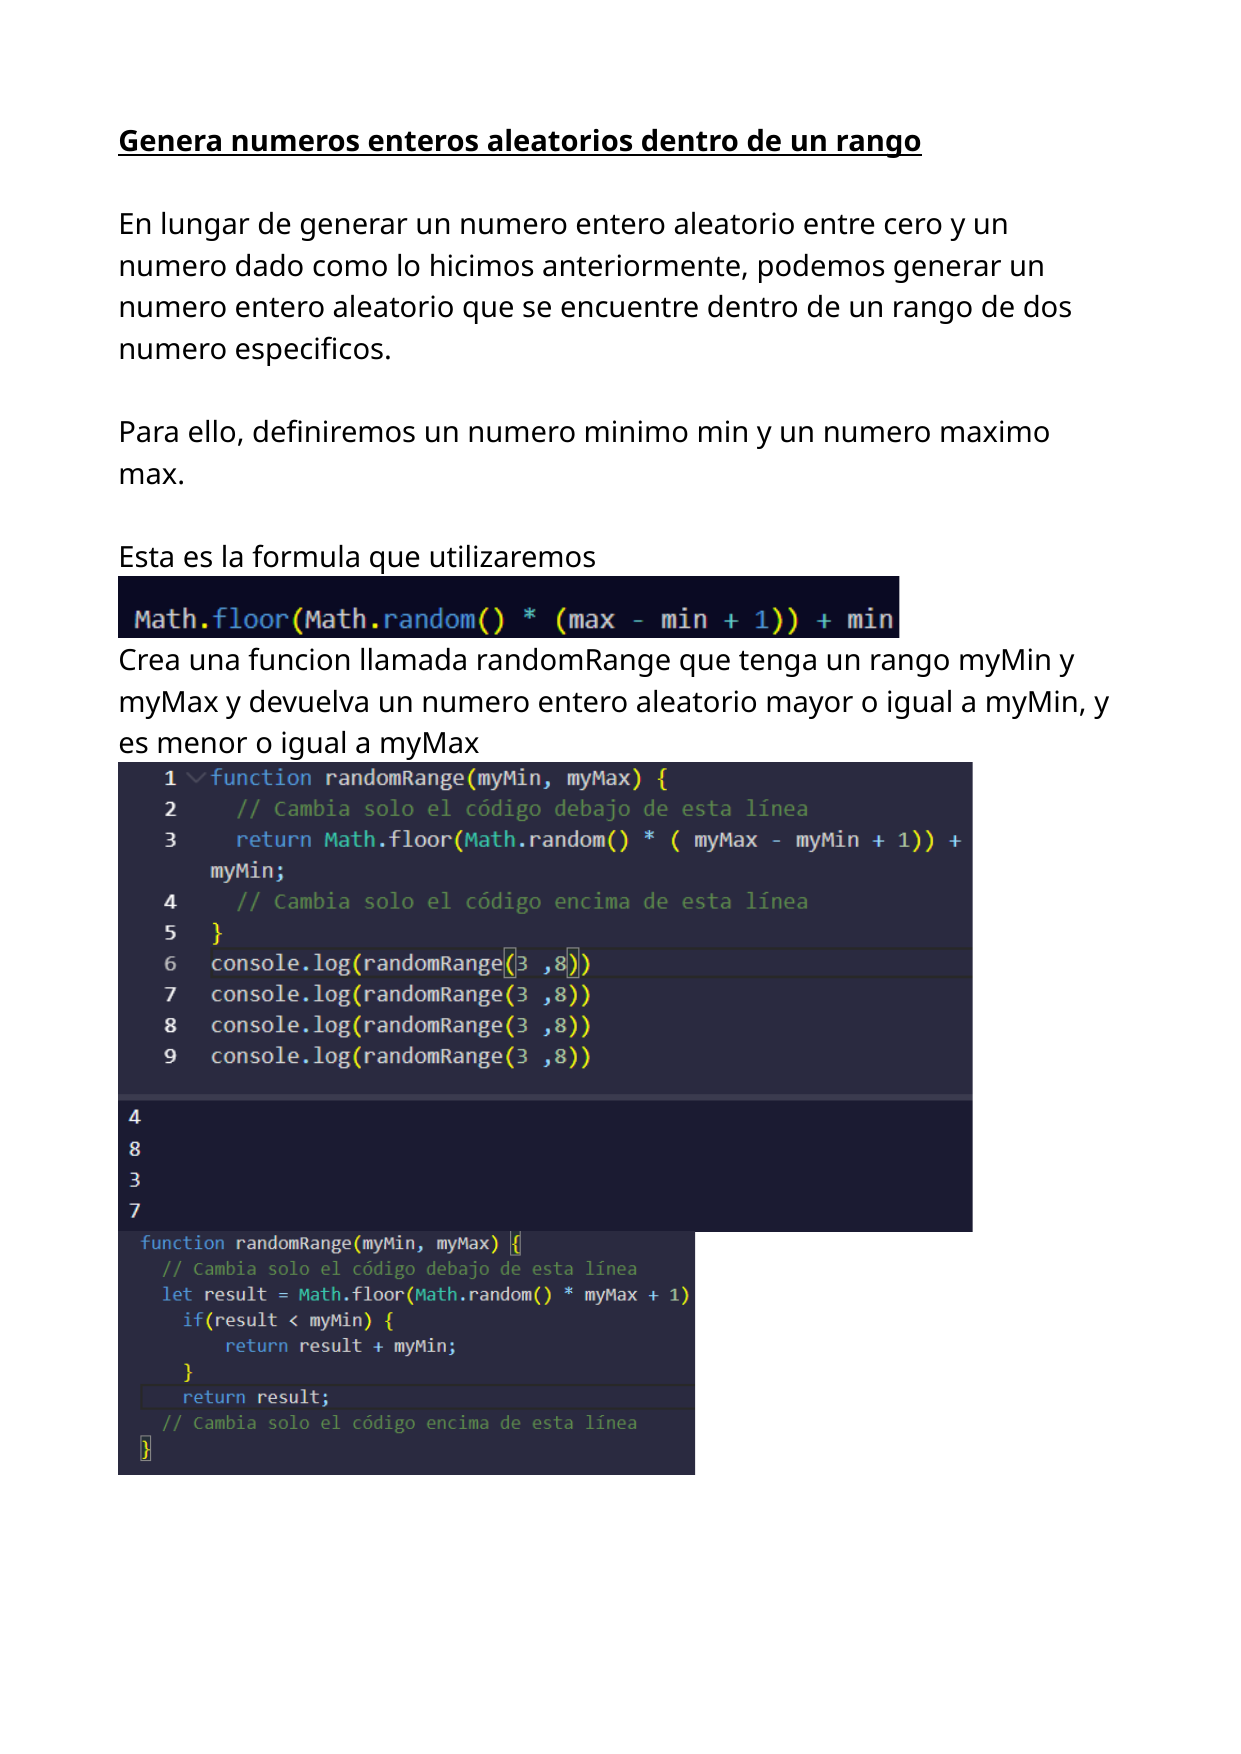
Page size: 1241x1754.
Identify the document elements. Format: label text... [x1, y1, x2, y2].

text Genera numeros enteros aleatorios dentro de un rango [118, 118, 1122, 160]
text Para ello, definiremos un numero minimo min y un numero maximo max. [118, 410, 1122, 493]
text En lungar de generar un numero entero aleatorio entre cero y un numero dado como lo hicimos anteriormente, podemos generar un numero entero aleatorio que se encuentre dentro de un rango de dos numero especificos. [118, 201, 1122, 368]
text Esta es la formula que utilizaremos [118, 535, 1122, 576]
text Crea una funcion llamada randomRange que tenga un rango myMin y myMax y devuelva un numero entero aleatorio mayor o igual a myMin, y es menor o igual a myMax [118, 637, 1122, 762]
